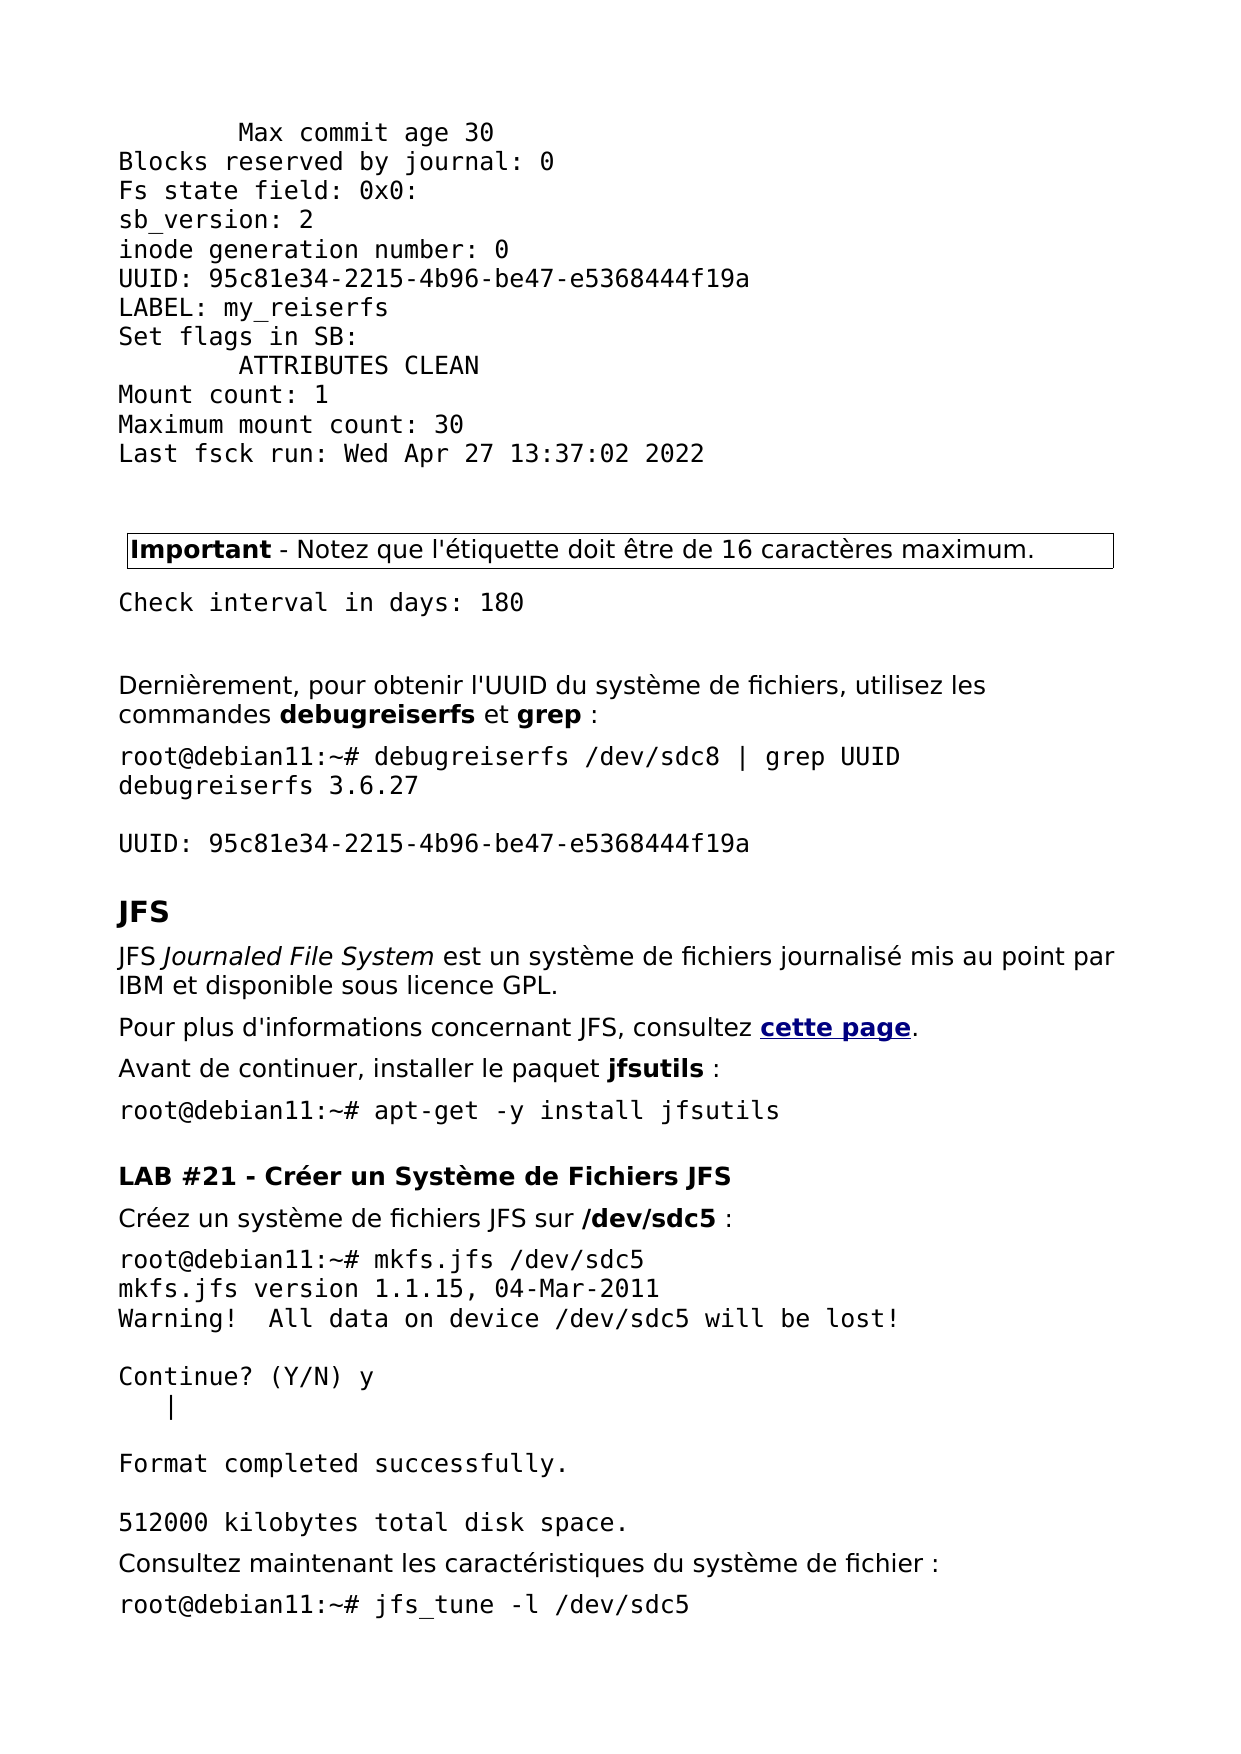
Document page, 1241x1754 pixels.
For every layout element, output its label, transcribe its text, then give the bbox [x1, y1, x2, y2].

text Créez un système de fichiers JFS sur /dev/sdc5 : [118, 1204, 1122, 1233]
subtitle JFS [118, 896, 1122, 929]
text JFS Journaled File System est un système de fichiers journalisé mis au point par IBM et disponible sous licence GPL. [118, 942, 1122, 1000]
text root@debian11:~# debugreiserfs /dev/sdc8 | grep UUID debugreiserfs 3.6.27 UUID: 95c81e34-2215-4b96-be47-e5368444f19a [118, 742, 1122, 859]
text Consultez maintenant les caractéristiques du système de fichier : [118, 1549, 1122, 1578]
subtitle LAB #21 - Créer un Système de Fichiers JFS [118, 1162, 1122, 1191]
text root@debian11:~# jfs_tune -l /dev/sdc5 [118, 1591, 1122, 1620]
text root@debian11:~# mkfs.jfs /dev/sdc5 mkfs.jfs version 1.1.15, 04-Mar-2011 Warning! All data on device /dev/sdc5 will be lost! Continue? (Y/N) y | Format completed successfully. 512000 kilobytes total disk space. [118, 1245, 1122, 1537]
text Dernièrement, pour obtenir l'UUID du système de fichiers, utilisez les commandes debugreiserfs et grep : [118, 671, 1122, 729]
text Avant de continuer, installer le paquet jfsutils : [118, 1054, 1122, 1084]
text Pour plus d'informations concernant JFS, consultez cette page. [118, 1013, 1122, 1042]
table_header Important - Notez que l'étiquette doit être de 16 caractères maximum. [128, 534, 1113, 568]
text Check interval in days: 180 [118, 577, 1122, 618]
text root@debian11:~# apt-get -y install jfsutils [118, 1096, 1122, 1125]
text Max commit age 30 Blocks reserved by journal: 0 Fs state field: 0x0: sb_version: 2 inode generation number: 0 UUID: 95c81e34-2215-4b96-be47-e5368444f19a LABEL: my_reiserfs Set flags in SB: ATTRIBUTES CLEAN Mount count: 1 Maximum mount count: 30 Last fsck run: Wed Apr 27 13:37:02 2022 [118, 118, 1122, 509]
